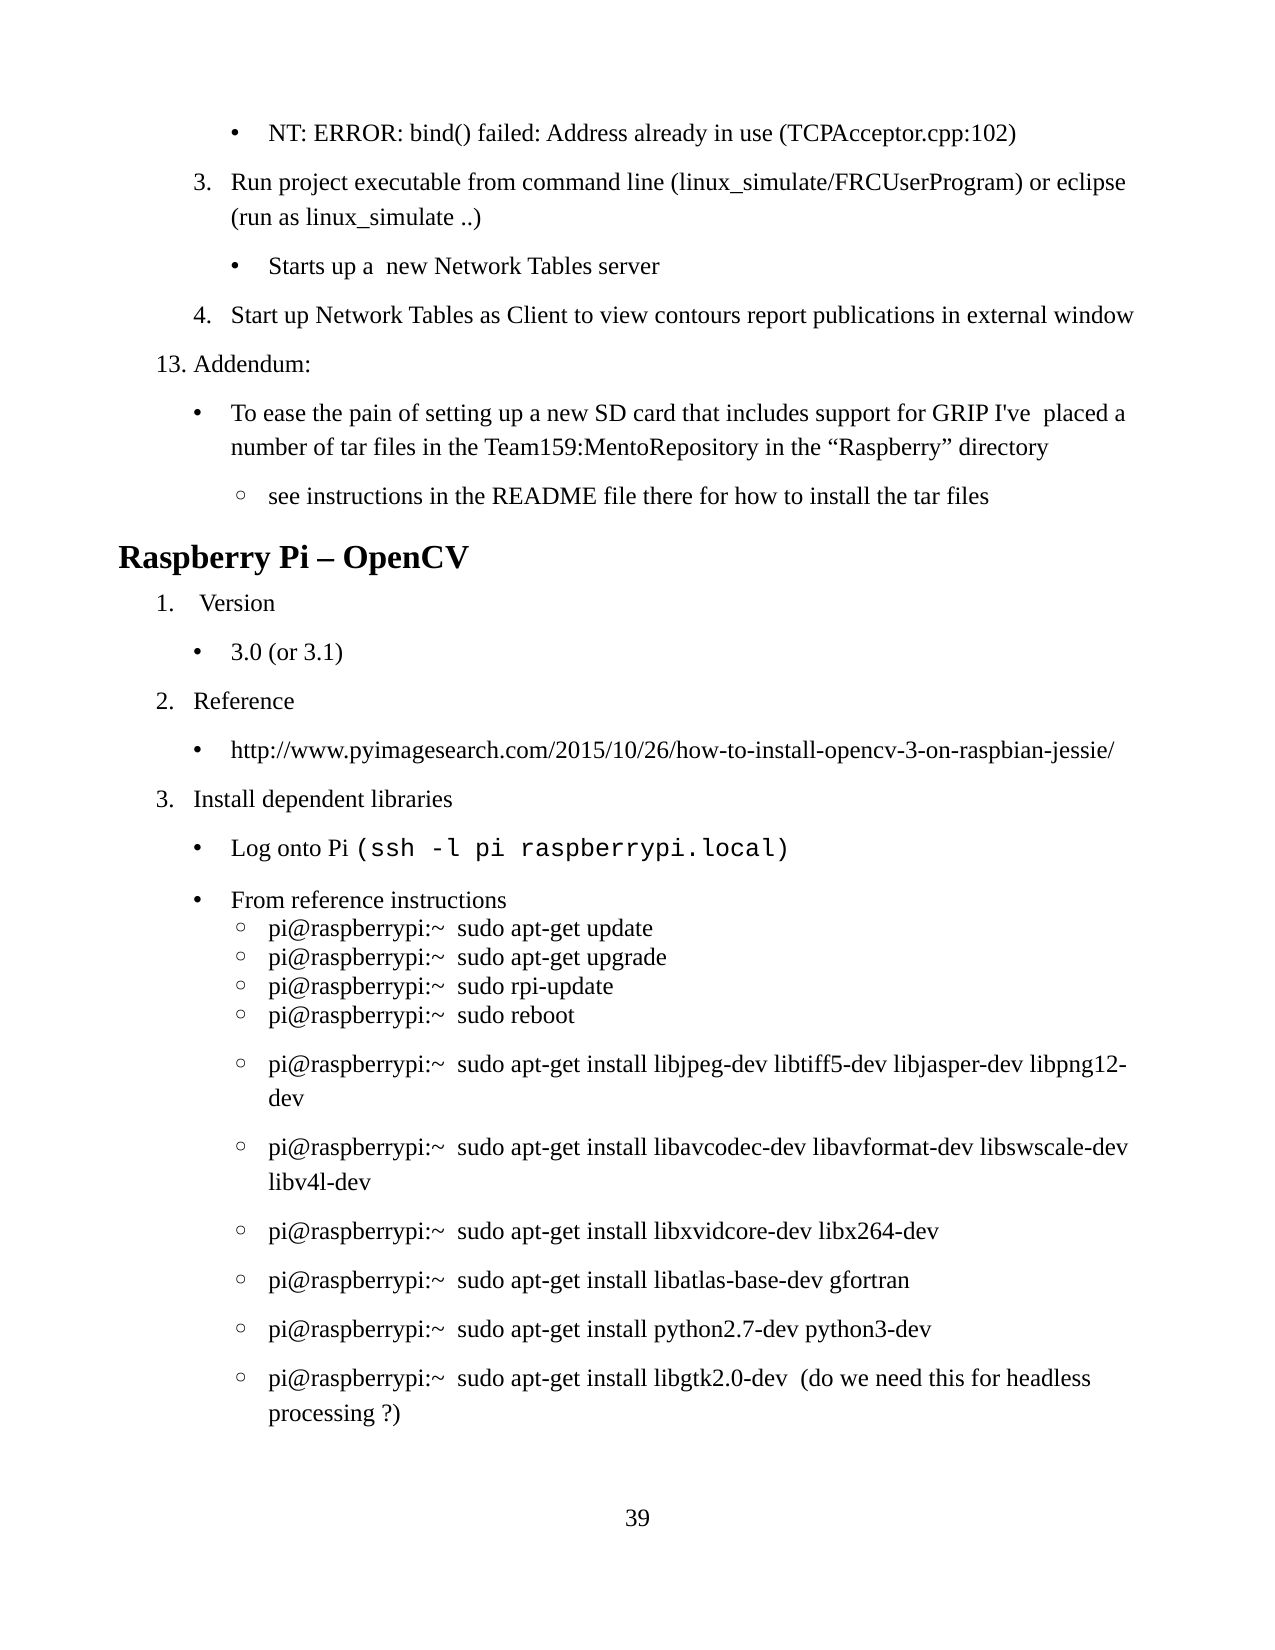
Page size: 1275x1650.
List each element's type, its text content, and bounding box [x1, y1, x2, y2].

list http://www.pyimagesearch.com/2015/10/26/how-to-install-opencv-3-on-raspbian-jessie/ [193, 735, 1157, 764]
list see instructions in the README file there for how to install the tar files [231, 481, 1157, 510]
list Addendum: [156, 349, 1157, 378]
list pi@raspberrypi:~ sudo apt-get install libjpeg-dev libtiff5-dev libjasper-dev libpng12-dev [231, 1049, 1157, 1112]
list NT: ERROR: bind() failed: Address already in use (TCPAcceptor.cpp:102) [231, 118, 1157, 147]
subtitle Raspberry Pi – OpenCV [118, 537, 1157, 575]
list pi@raspberrypi:~ sudo reboot [231, 1000, 1157, 1028]
list pi@raspberrypi:~ sudo apt-get update [231, 913, 1157, 942]
list pi@raspberrypi:~ sudo rpi-update [231, 971, 1157, 1000]
list Starts up a new Network Tables server [231, 251, 1157, 279]
list Install dependent libraries [156, 784, 1157, 813]
list pi@raspberrypi:~ sudo apt-get install libatlas-base-dev gfortran [231, 1265, 1157, 1294]
list pi@raspberrypi:~ sudo apt-get install libavcodec-dev libavformat-dev libswscale-dev libv4l-dev [231, 1132, 1157, 1196]
list pi@raspberrypi:~ sudo apt-get install libgtk2.0-dev (do we need this for headless processing ?) [231, 1363, 1157, 1426]
list Run project executable from command line (linux_simulate/FRCUserProgram) or eclipse (run as linux_simulate ..) [193, 167, 1157, 230]
list Reference [156, 686, 1157, 715]
list pi@raspberrypi:~ sudo apt-get upgrade [231, 942, 1157, 971]
list Log onto Pi (ssh -l pi raspberrypi.local) [193, 833, 1157, 864]
list pi@raspberrypi:~ sudo apt-get install libxvidcore-dev libx264-dev [231, 1216, 1157, 1245]
list To ease the pain of setting up a new SD card that includes support for GRIP I've placed a number of tar files in the Team159:MentoRepository in the “Raspberry” directory [193, 398, 1157, 461]
list 3.0 (or 3.1) [193, 637, 1157, 666]
list From reference instructions [193, 885, 1157, 913]
list pi@raspberrypi:~ sudo apt-get install python2.7-dev python3-dev [231, 1314, 1157, 1343]
list Start up Network Tables as Client to view contours report publications in external window [193, 300, 1157, 328]
list Version [156, 588, 1157, 617]
